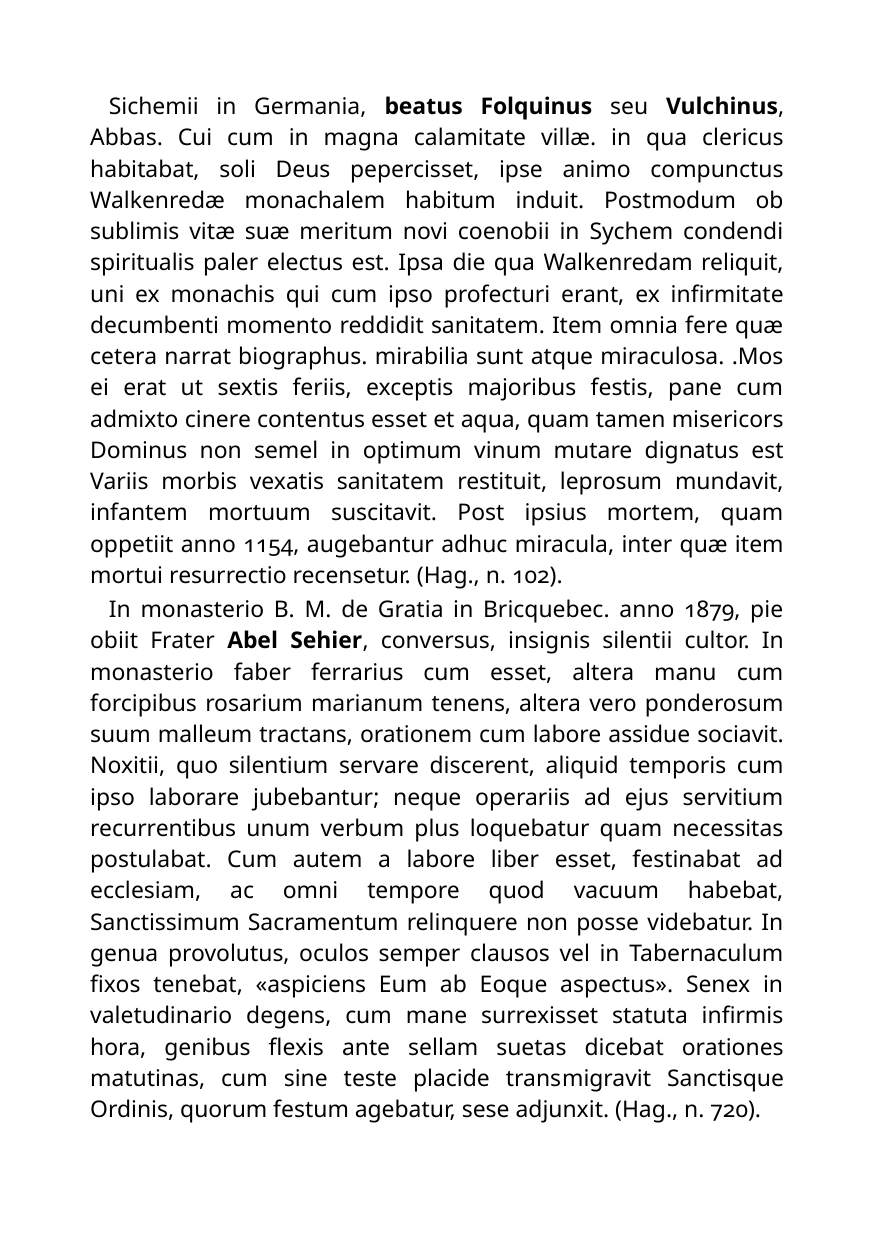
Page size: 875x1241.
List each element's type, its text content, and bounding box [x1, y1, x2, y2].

text Sichemii in Germania, beatus Folquinus seu Vulchinus, Abbas. Cui cum in magna calamitate villæ. in qua clericus habitabat, soli Deus pepercisset, ipse animo compunctus Walkenredæ monachalem habitum induit. Postmodum ob sublimis vitæ suæ meritum novi coenobii in Sychem condendi spiritualis paler electus est. Ipsa die qua Walkenredam reliquit, uni ex monachis qui cum ipso profecturi erant, ex infirmitate decumbenti momento reddidit sanitatem. Item omnia fere quæ cetera narrat biographus. mirabilia sunt atque miraculosa. .Mos ei erat ut sextis feriis, exceptis majoribus festis, pane cum admixto cinere contentus esset et aqua, quam tamen misericors Dominus non semel in optimum vinum mutare dignatus est Variis morbis vexatis sanitatem restituit, leprosum mundavit, infantem mortuum suscitavit. Post ipsius mortem, quam oppetiit anno 1154, augebantur adhuc miracula, inter quæ item mortui resurrectio recensetur. (Hag., n. 102). [90, 90, 784, 590]
text In monasterio B. M. de Gratia in Bricquebec. anno 1879, pie obiit Frater Abel Sehier, conversus, insignis silentii cultor. In monasterio faber ferrarius cum esset, altera manu cum forcipibus rosarium marianum tenens, altera vero ponderosum suum malleum tractans, orationem cum labore assidue sociavit. Noxitii, quo silentium servare discerent, aliquid temporis cum ipso laborare jubebantur; neque operariis ad ejus servitium recurrentibus unum verbum plus loquebatur quam necessitas postulabat. Cum autem a labore liber esset, festinabat ad ecclesiam, ac omni tempore quod vacuum habebat, Sanctissimum Sacramentum relinquere non posse videbatur. In genua provolutus, oculos semper clausos vel in Tabernaculum fixos tenebat, «aspiciens Eum ab Eoque aspectus». Senex in valetudinario degens, cum mane surrexisset statuta infirmis hora, genibus flexis ante sellam suetas dicebat orationes matutinas, cum sine teste placide trans­migravit Sanctisque Ordinis, quorum festum agebatur, sese adjunxit. (Hag., n. 720). [90, 593, 784, 1124]
